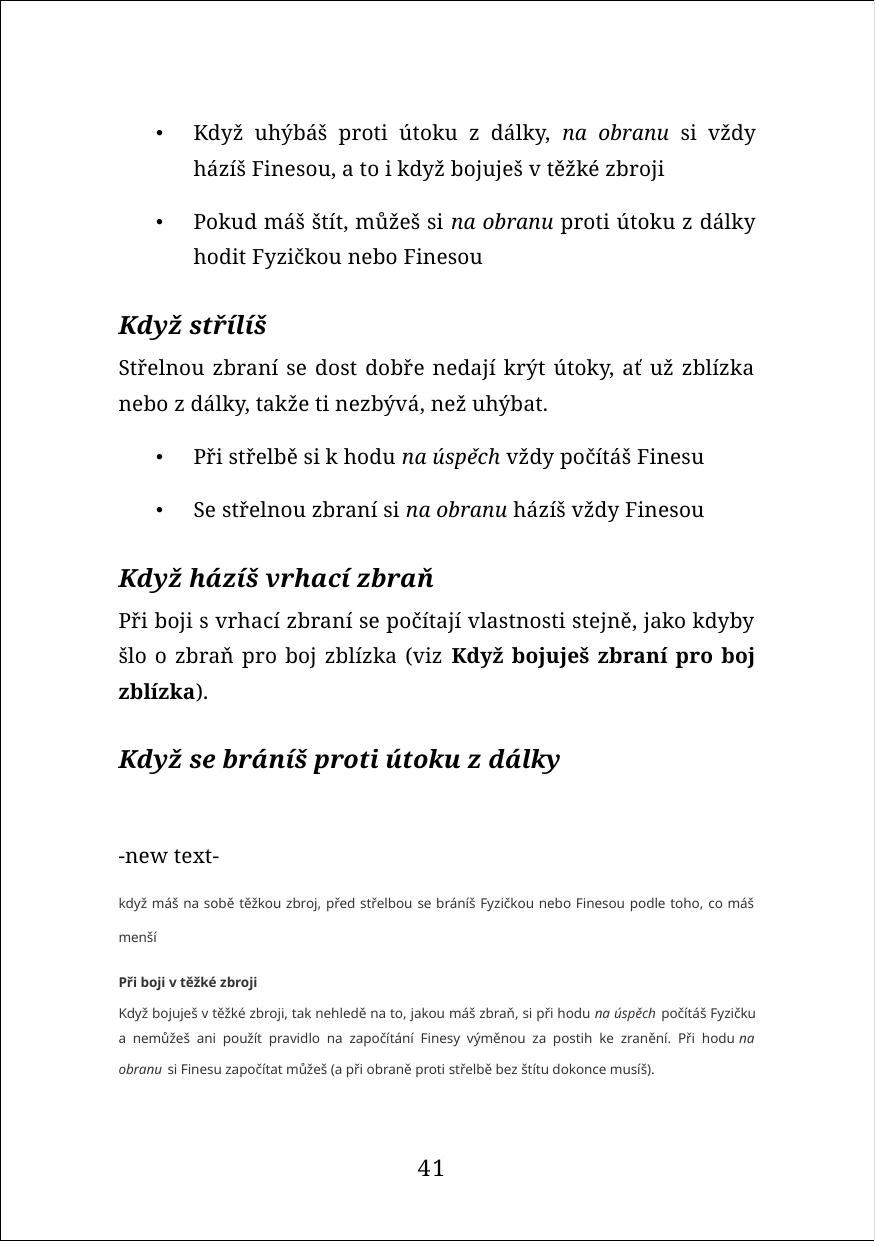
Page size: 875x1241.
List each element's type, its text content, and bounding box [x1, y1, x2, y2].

text Při boji v těžké zbroji Když bojuješ v těžké zbroji, tak nehledě na to, jakou máš zbraň, si při hodu na úspěch počítáš Fyzičku a nemůžeš ani použít pravidlo na započítání Finesy výměnou za postih ke zranění. Při hodu na obranu si Finesu započítat můžeš (a při obraně proti střelbě bez štítu dokonce musíš). [118, 973, 756, 1080]
list Se střelnou zbraní si na obranu házíš vždy Finesou [156, 495, 756, 524]
text když máš na sobě těžkou zbroj, před střelbou se bráníš Fyzičkou nebo Finesou podle toho, co máš menší [118, 894, 756, 948]
list Pokud máš štít, můžeš si na obranu proti útoku z dálky hodit Fyzičkou nebo Finesou [156, 207, 756, 271]
text Střelnou zbraní se dost dobře nedají krýt útoky, ať už zblízka nebo z dálky, takže ti nezbývá, než uhýbat. [118, 353, 756, 417]
subtitle Když střílíš [118, 307, 756, 342]
subtitle Když se bráníš proti útoku z dálky [118, 742, 756, 776]
list Při střelbě si k hodu na úspěch vždy počítáš Finesu [156, 442, 756, 471]
text -new text- [118, 841, 756, 870]
subtitle Když házíš vrhací zbraň [118, 560, 756, 594]
text Při boji s vrhací zbraní se počítají vlastnosti stejně, jako kdyby šlo o zbraň pro boj zblízka (viz Když bojuješ zbraní pro boj zblízka). [118, 606, 756, 706]
list Když uhýbáš proti útoku z dálky, na obranu si vždy házíš Finesou, a to i když bojuješ v těžké zbroji [156, 118, 756, 182]
